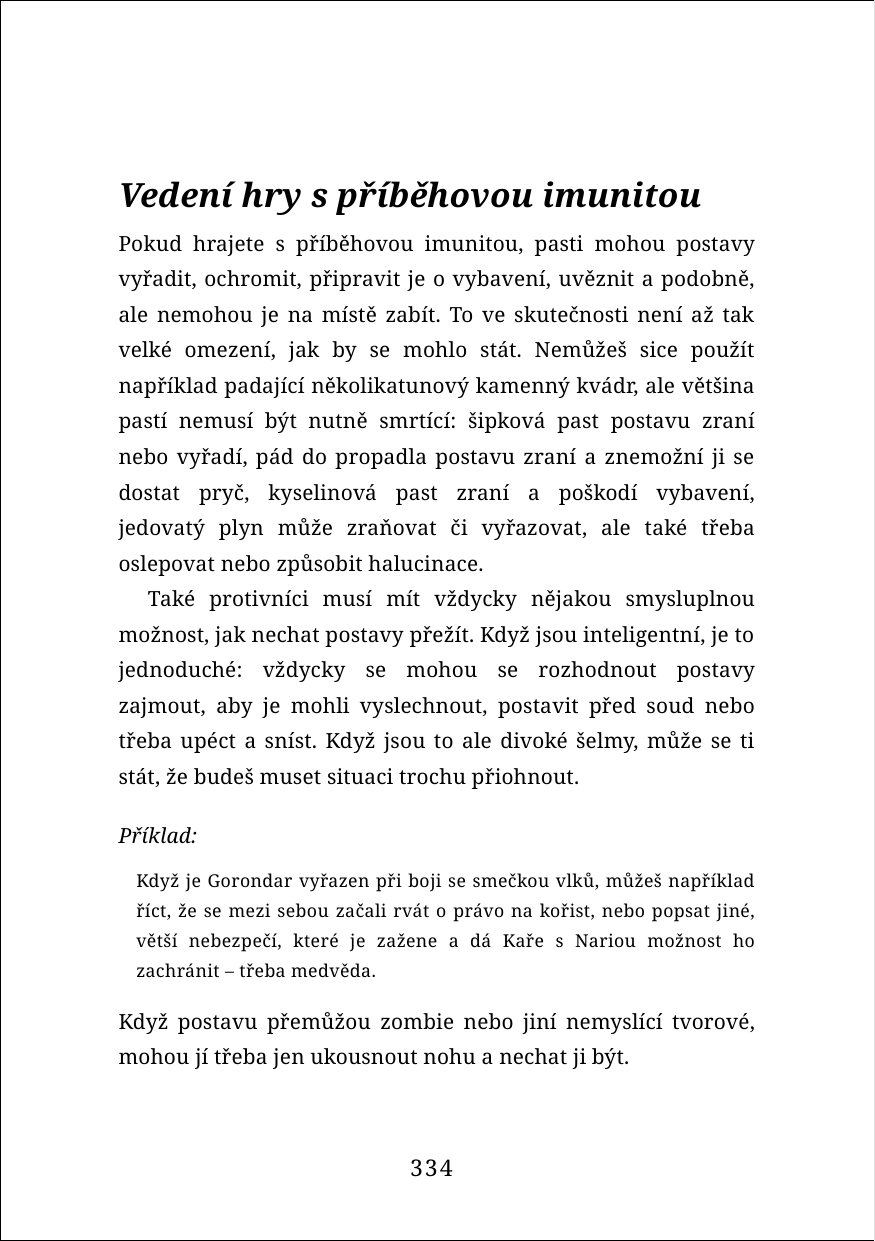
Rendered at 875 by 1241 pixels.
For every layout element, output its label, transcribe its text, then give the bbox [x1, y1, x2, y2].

text Příklad: [118, 821, 756, 849]
subtitle Vedení hry s příběhovou imunitou [118, 172, 756, 217]
text Když postavu přemůžou zombie nebo jiní nemyslící tvorové, mohou jí třeba jen ukousnout nohu a nechat ji být. [118, 1007, 756, 1071]
text Pokud hrajete s příběhovou imunitou, pasti mohou postavy vyřadit, ochromit, připravit je o vybavení, uvěznit a podobně, ale nemohou je na místě zabít. To ve skutečnosti není až tak velké omezení, jak by se mohlo stát. Nemůžeš sice použít například padající několikatunový kamenný kvádr, ale většina pastí nemusí být nutně smrtící: šipková past postavu zraní nebo vyřadí, pád do propadla postavu zraní a znemožní ji se dostat pryč, kyselinová past zraní a poškodí vybavení, jedovatý plyn může zraňovat či vyřazovat, ale také třeba oslepovat nebo způsobit halucinace. Také protivníci musí mít vždycky nějakou smysluplnou možnost, jak nechat postavy přežít. Když jsou inteligentní, je to jednoduché: vždycky se mohou se rozhodnout postavy zajmout, aby je mohli vyslechnout, postavit před soud nebo třeba upéct a sníst. Když jsou to ale divoké šelmy, může se ti stát, že budeš muset situaci trochu přiohnout. [118, 229, 756, 790]
text Když je Gorondar vyřazen při boji se smečkou vlků, můžeš například říct, že se mezi sebou začali rvát o právo na kořist, nebo popsat jiné, větší nebezpečí, které je zažene a dá Kaře s Nariou možnost ho zachránit – třeba medvěda. [136, 868, 756, 983]
